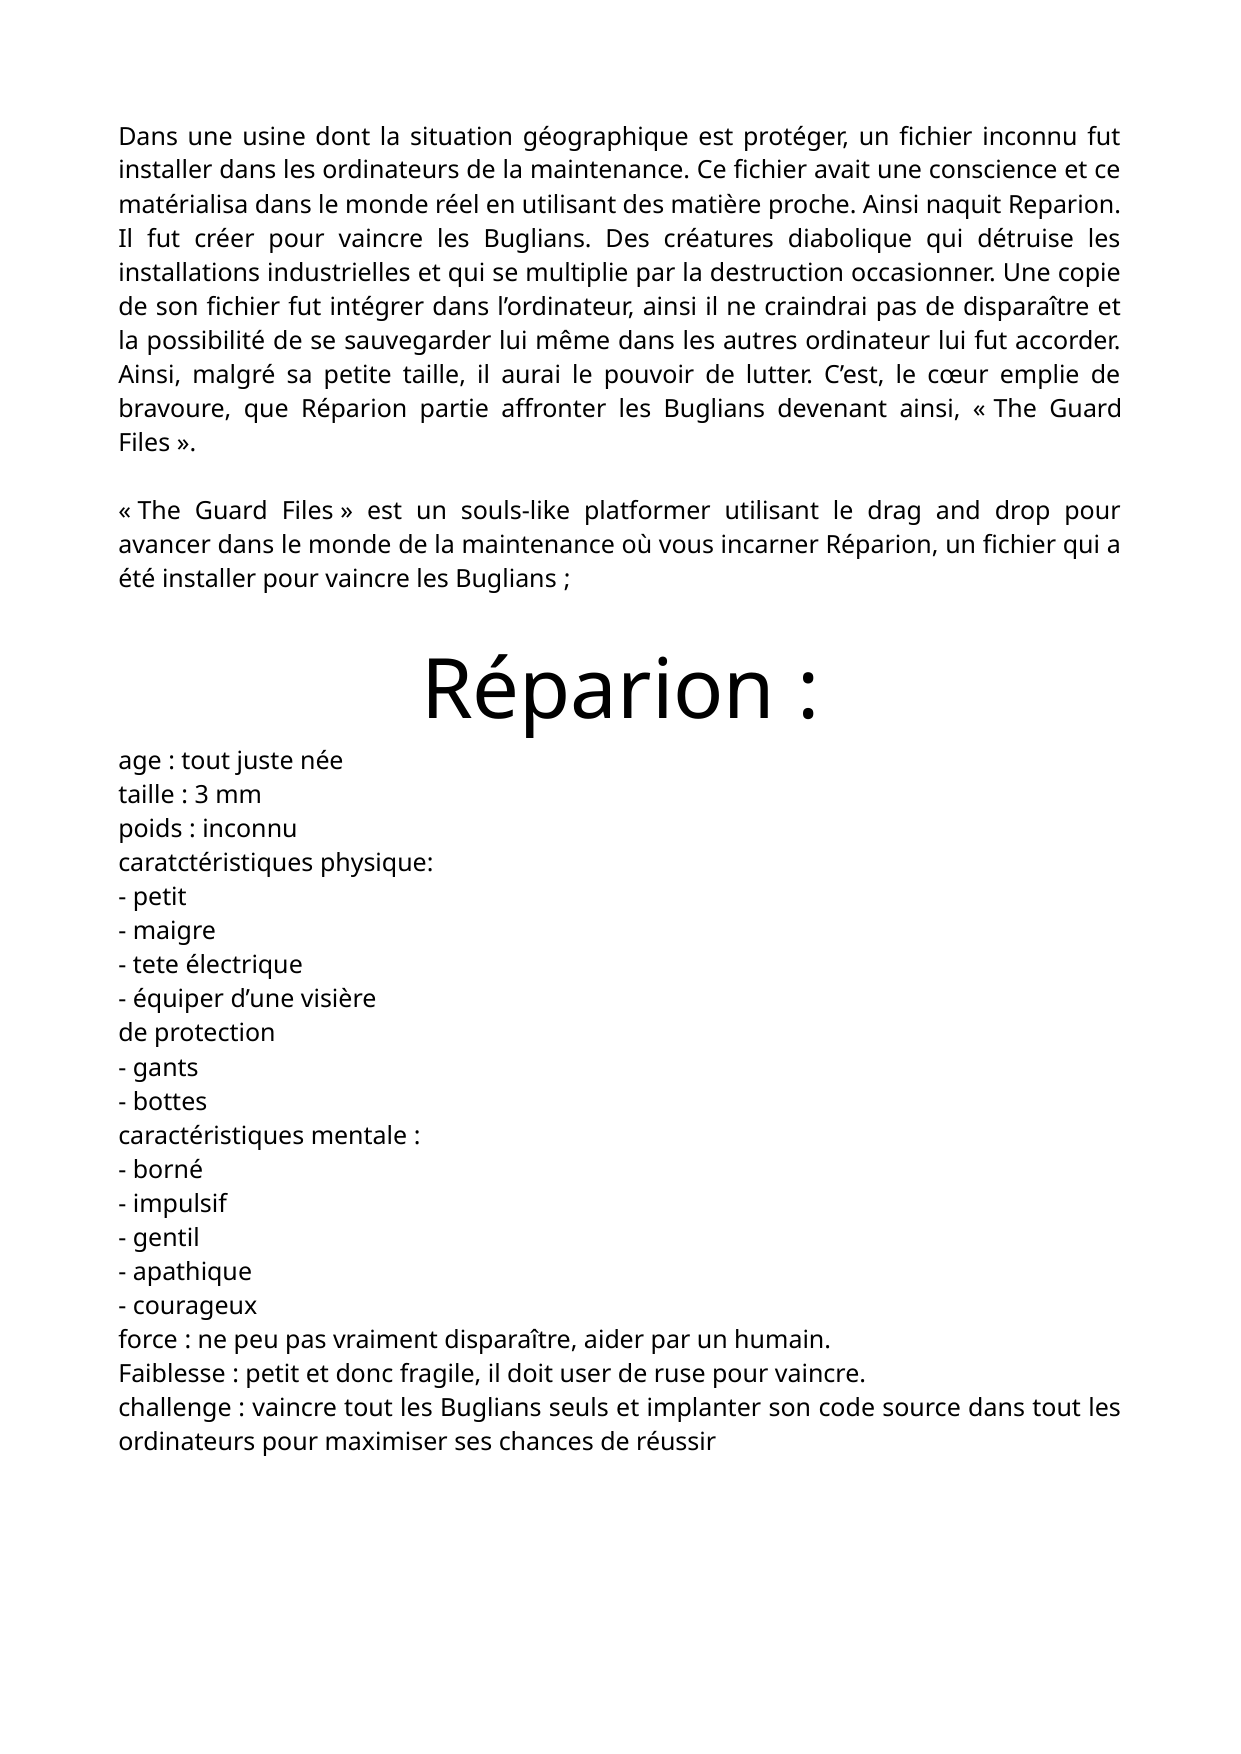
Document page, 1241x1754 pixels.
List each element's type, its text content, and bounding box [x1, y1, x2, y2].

text poids : inconnu [118, 811, 1122, 845]
text de protection [118, 1015, 1122, 1049]
text - équiper d’une visière [118, 981, 1122, 1015]
text - apathique [118, 1253, 1122, 1288]
text - borné [118, 1151, 1122, 1185]
text force : ne peu pas vraiment disparaître, aider par un humain. [118, 1322, 1122, 1356]
text - maigre [118, 913, 1122, 947]
text Réparion : [118, 629, 1122, 743]
text caratctéristiques physique: [118, 845, 1122, 879]
text - gants [118, 1049, 1122, 1083]
text caractéristiques mentale : [118, 1117, 1122, 1151]
text - impulsif [118, 1185, 1122, 1219]
text taille : 3 mm [118, 777, 1122, 811]
text - bottes [118, 1083, 1122, 1117]
text Dans une usine dont la situation géographique est protéger, un fichier inconnu fut installer dans les ordinateurs de la maintenance. Ce fichier avait une conscience et ce matérialisa dans le monde réel en utilisant des matière proche. Ainsi naquit Reparion. Il fut créer pour vaincre les Buglians. Des créatures diabolique qui détruise les installations industrielles et qui se multiplie par la destruction occasionner. Une copie de son fichier fut intégrer dans l’ordinateur, ainsi il ne craindrai pas de disparaître et la possibilité de se sauvegarder lui même dans les autres ordinateur lui fut accorder. Ainsi, malgré sa petite taille, il aurai le pouvoir de lutter. C’est, le cœur emplie de bravoure, que Réparion partie affronter les Buglians devenant ainsi, « The Guard Files ». [118, 118, 1122, 459]
text - petit [118, 879, 1122, 913]
text Faiblesse : petit et donc fragile, il doit user de ruse pour vaincre. [118, 1356, 1122, 1390]
text challenge : vaincre tout les Buglians seuls et implanter son code source dans tout les ordinateurs pour maximiser ses chances de réussir [118, 1390, 1122, 1458]
text - tete électrique [118, 947, 1122, 981]
text « The Guard Files » est un souls-like platformer utilisant le drag and drop pour avancer dans le monde de la maintenance où vous incarner Réparion, un fichier qui a été installer pour vaincre les Buglians ; [118, 493, 1122, 595]
text age : tout juste née [118, 743, 1122, 777]
text - gentil [118, 1219, 1122, 1253]
text - courageux [118, 1288, 1122, 1322]
